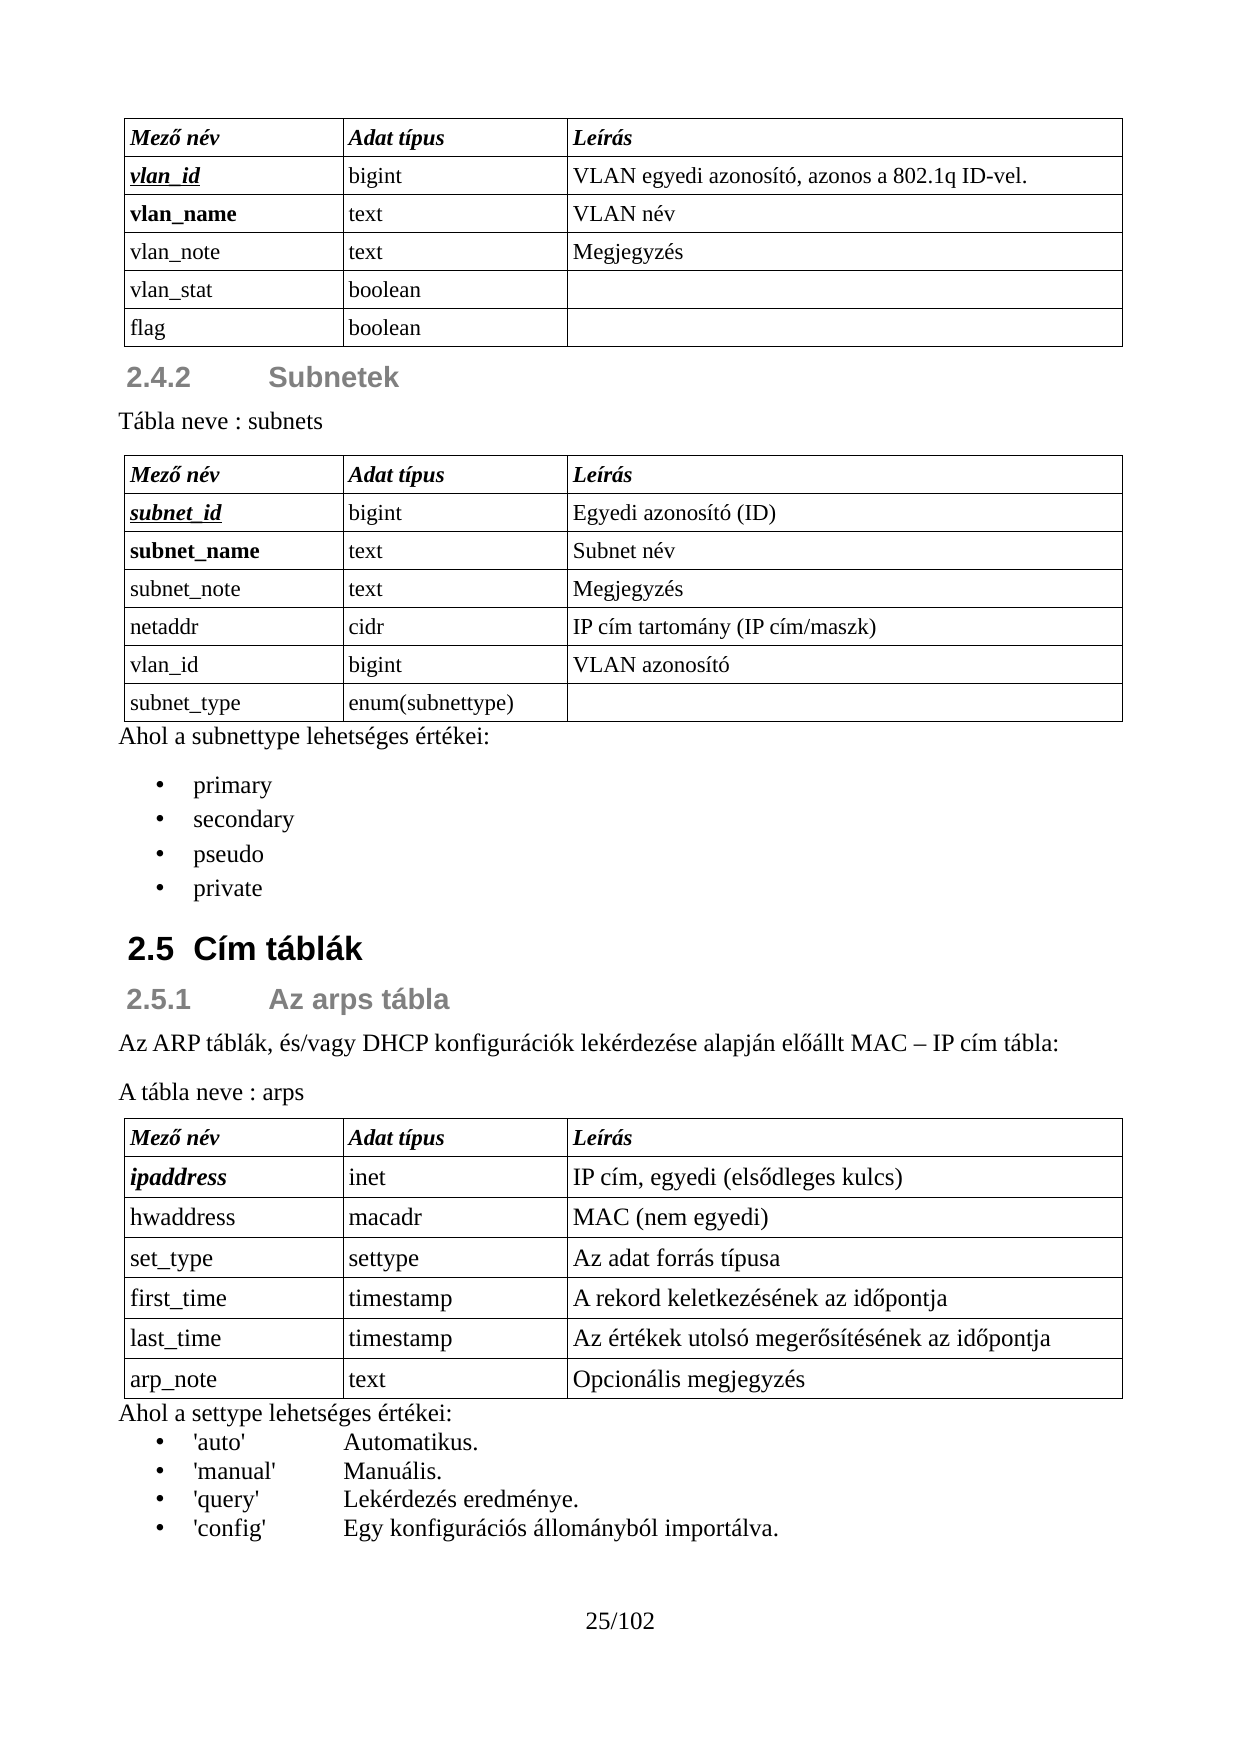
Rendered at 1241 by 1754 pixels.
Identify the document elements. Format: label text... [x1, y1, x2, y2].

table_cell ipaddress [125, 1157, 343, 1197]
subtitle Az arps tábla [118, 982, 1122, 1016]
table_cell vlan_name [125, 195, 343, 232]
table_cell IP cím, egyedi (elsődleges kulcs) [568, 1157, 1122, 1197]
list pseudo [156, 839, 1122, 868]
table_cell Megjegyzés [568, 570, 1122, 607]
table_header Leírás [568, 1119, 1122, 1156]
table_cell text [344, 1359, 567, 1398]
table_header Adat típus [344, 456, 567, 493]
list 'manual' Manuális. [156, 1456, 1122, 1484]
table_cell hwaddress [125, 1198, 343, 1237]
table_cell subnet_type [125, 684, 343, 721]
table_cell subnet_note [125, 570, 343, 607]
table_header Adat típus [344, 119, 567, 156]
table_cell last_time [125, 1319, 343, 1358]
table_cell vlan_note [125, 233, 343, 270]
list 'query' Lekérdezés eredménye. [156, 1484, 1122, 1513]
table_header Mező név [125, 1119, 343, 1156]
list 'config' Egy konfigurációs állományból importálva. [156, 1513, 1122, 1542]
subtitle Subnetek [118, 360, 1122, 394]
table_cell vlan_id [125, 157, 343, 194]
table_header Mező név [125, 119, 343, 156]
table_cell text [344, 233, 567, 270]
table_cell VLAN azonosító [568, 646, 1122, 683]
table_cell [568, 684, 1122, 721]
table_header Mező név [125, 456, 343, 493]
table_cell bigint [344, 157, 567, 194]
table_cell timestamp [344, 1278, 567, 1317]
table_cell settype [344, 1238, 567, 1277]
table_cell VLAN egyedi azonosító, azonos a 802.1q ID-vel. [568, 157, 1122, 194]
table_cell text [344, 195, 567, 232]
text Az ARP táblák, és/vagy DHCP konfigurációk lekérdezése alapján előállt MAC – IP cím tábla: [118, 1028, 1122, 1057]
table_cell text [344, 532, 567, 569]
table_cell Opcionális megjegyzés [568, 1359, 1122, 1398]
list primary [156, 770, 1122, 799]
table_cell bigint [344, 646, 567, 683]
text A tábla neve : arps [118, 1077, 1122, 1106]
table_cell VLAN név [568, 195, 1122, 232]
list secondary [156, 804, 1122, 833]
table_cell A rekord keletkezésének az időpontja [568, 1278, 1122, 1317]
table_cell Megjegyzés [568, 233, 1122, 270]
table_cell bigint [344, 494, 567, 531]
table_cell text [344, 570, 567, 607]
table_cell flag [125, 309, 343, 346]
list private [156, 873, 1122, 902]
table_cell set_type [125, 1238, 343, 1277]
table_header Leírás [568, 456, 1122, 493]
table_header Leírás [568, 119, 1122, 156]
table_header Adat típus [344, 1119, 567, 1156]
table_cell [568, 309, 1122, 346]
table_cell subnet_name [125, 532, 343, 569]
table_cell subnet_id [125, 494, 343, 531]
table_cell Az értékek utolsó megerősítésének az időpontja [568, 1319, 1122, 1358]
table_cell vlan_id [125, 646, 343, 683]
table_cell vlan_stat [125, 271, 343, 308]
text Tábla neve : subnets [118, 406, 1122, 435]
table_cell arp_note [125, 1359, 343, 1398]
table_cell IP cím tartomány (IP cím/maszk) [568, 608, 1122, 645]
table_cell boolean [344, 309, 567, 346]
table_cell inet [344, 1157, 567, 1197]
table_cell Subnet név [568, 532, 1122, 569]
table_cell macadr [344, 1198, 567, 1237]
list 'auto' Automatikus. [156, 1427, 1122, 1456]
table_cell timestamp [344, 1319, 567, 1358]
table_cell netaddr [125, 608, 343, 645]
subtitle Cím táblák [118, 929, 1122, 967]
table_cell Az adat forrás típusa [568, 1238, 1122, 1277]
table_cell enum(subnettype) [344, 684, 567, 721]
table_cell cidr [344, 608, 567, 645]
table_cell boolean [344, 271, 567, 308]
table_cell first_time [125, 1278, 343, 1317]
table_cell Egyedi azonosító (ID) [568, 494, 1122, 531]
table_cell MAC (nem egyedi) [568, 1198, 1122, 1237]
table_cell [568, 271, 1122, 308]
text Ahol a subnettype lehetséges értékei: [118, 721, 1122, 750]
text Ahol a settype lehetséges értékei: [118, 1398, 1122, 1427]
